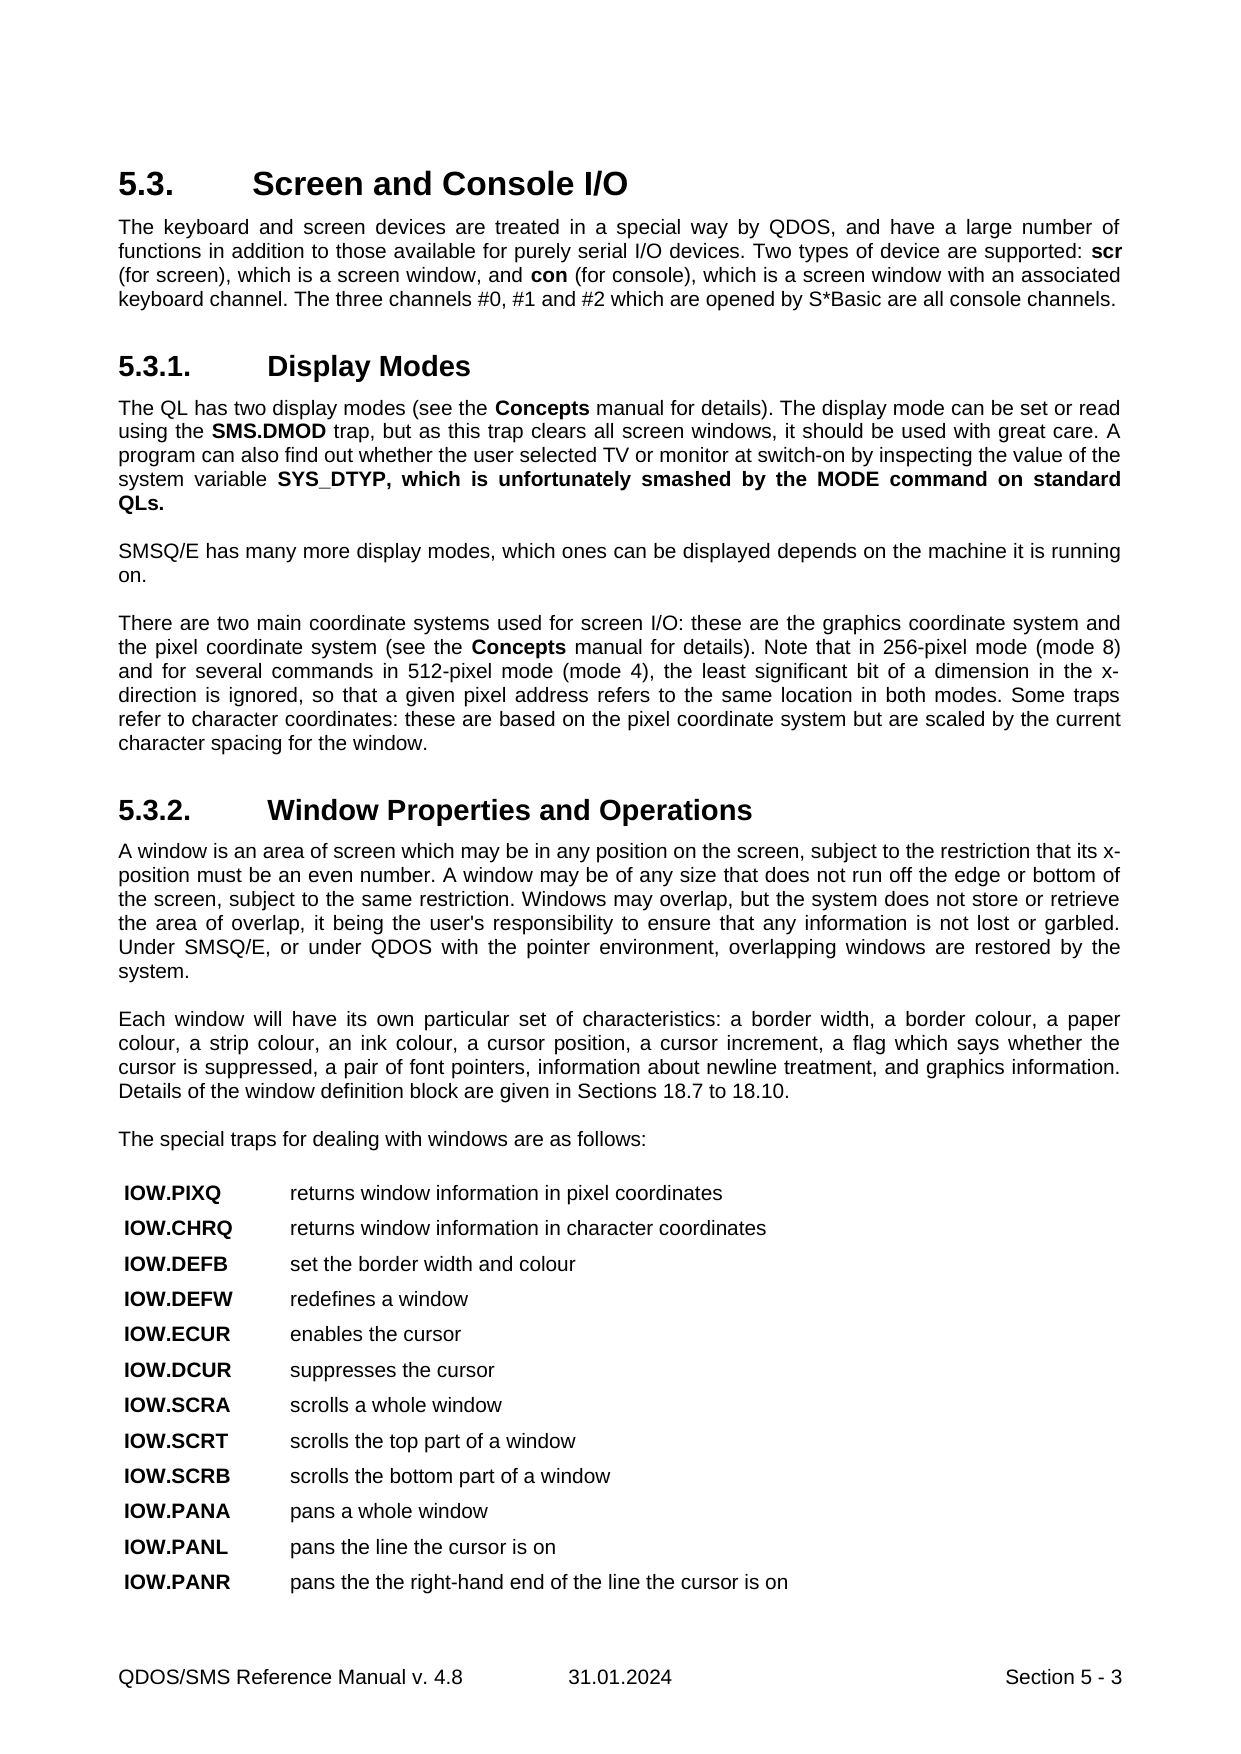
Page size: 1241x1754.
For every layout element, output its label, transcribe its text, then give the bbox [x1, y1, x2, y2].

table_cell returns window information in character coordinates [284, 1210, 898, 1246]
table_cell IOW.SCRB [118, 1458, 284, 1493]
text The QL has two display modes (see the Concepts manual for details). The display mode can be set or read using the SMS.DMOD trap, but as this trap clears all screen windows, it should be used with great care. A program can also find out whether the user selected TV or monitor at switch-on by inspecting the value of the system variable SYS_DTYP, which is unfortunately smashed by the MODE command on standard QLs. [118, 395, 1122, 515]
text There are two main coordinate systems used for screen I/O: these are the graphics coordinate system and the pixel coordinate system (see the Concepts manual for details). Note that in 256-pixel mode (mode 8) and for several commands in 512-pixel mode (mode 4), the least significant bit of a dimension in the x-direction is ignored, so that a given pixel address refers to the same location in both modes. Some traps refer to character coordinates: these are based on the pixel coordinate system but are scaled by the current character spacing for the window. [118, 611, 1122, 755]
subtitle Screen and Console I/O [118, 164, 1122, 202]
subtitle Window Properties and Operations [118, 793, 1122, 827]
table_cell IOW.PANR [118, 1564, 284, 1600]
text The keyboard and screen devices are treated in a special way by QDOS, and have a large number of functions in addition to those available for purely serial I/O devices. Two types of device are supported: scr (for screen), which is a screen window, and con (for console), which is a screen window with an associated keyboard channel. The three channels #0, #1 and #2 which are opened by S*Basic are all console channels. [118, 215, 1122, 311]
table_cell suppresses the cursor [284, 1352, 898, 1387]
table_cell IOW.ECUR [118, 1316, 284, 1352]
text A window is an area of screen which may be in any position on the screen, subject to the restriction that its x-position must be an even number. A window may be of any size that does not run off the edge or bottom of the screen, subject to the same restriction. Windows may overlap, but the system does not store or retrieve the area of overlap, it being the user's responsibility to ensure that any information is not lost or garbled. Under SMSQ/E, or under QDOS with the pointer environment, overlapping windows are restored by the system. [118, 839, 1122, 983]
table_cell set the border width and colour [284, 1246, 898, 1281]
table_cell IOW.DEFB [118, 1246, 284, 1281]
table_cell IOW.SCRT [118, 1423, 284, 1458]
table_cell pans a whole window [284, 1494, 898, 1529]
table_cell scrolls a whole window [284, 1387, 898, 1423]
table_header IOW.PIXQ [118, 1175, 284, 1210]
table_cell IOW.PANL [118, 1529, 284, 1564]
table_header returns window information in pixel coordinates [284, 1175, 898, 1210]
table_cell scrolls the top part of a window [284, 1423, 898, 1458]
table_cell pans the line the cursor is on [284, 1529, 898, 1564]
table_cell IOW.DEFW [118, 1281, 284, 1316]
table_cell IOW.SCRA [118, 1387, 284, 1423]
table_cell IOW.DCUR [118, 1352, 284, 1387]
subtitle Display Modes [118, 349, 1122, 383]
text SMSQ/E has many more display modes, which ones can be displayed depends on the machine it is running on. [118, 539, 1122, 587]
table_cell enables the cursor [284, 1316, 898, 1352]
table_cell scrolls the bottom part of a window [284, 1458, 898, 1493]
table_cell pans the the right-hand end of the line the cursor is on [284, 1564, 898, 1600]
table_cell IOW.CHRQ [118, 1210, 284, 1246]
text The special traps for dealing with windows are as follows: [118, 1127, 1122, 1151]
table_cell redefines a window [284, 1281, 898, 1316]
text Each window will have its own particular set of characteristics: a border width, a border colour, a paper colour, a strip colour, an ink colour, a cursor position, a cursor increment, a flag which says whether the cursor is suppressed, a pair of font pointers, information about newline treatment, and graphics information. Details of the window definition block are given in Sections 18.7 to 18.10. [118, 1007, 1122, 1103]
table_cell IOW.PANA [118, 1494, 284, 1529]
